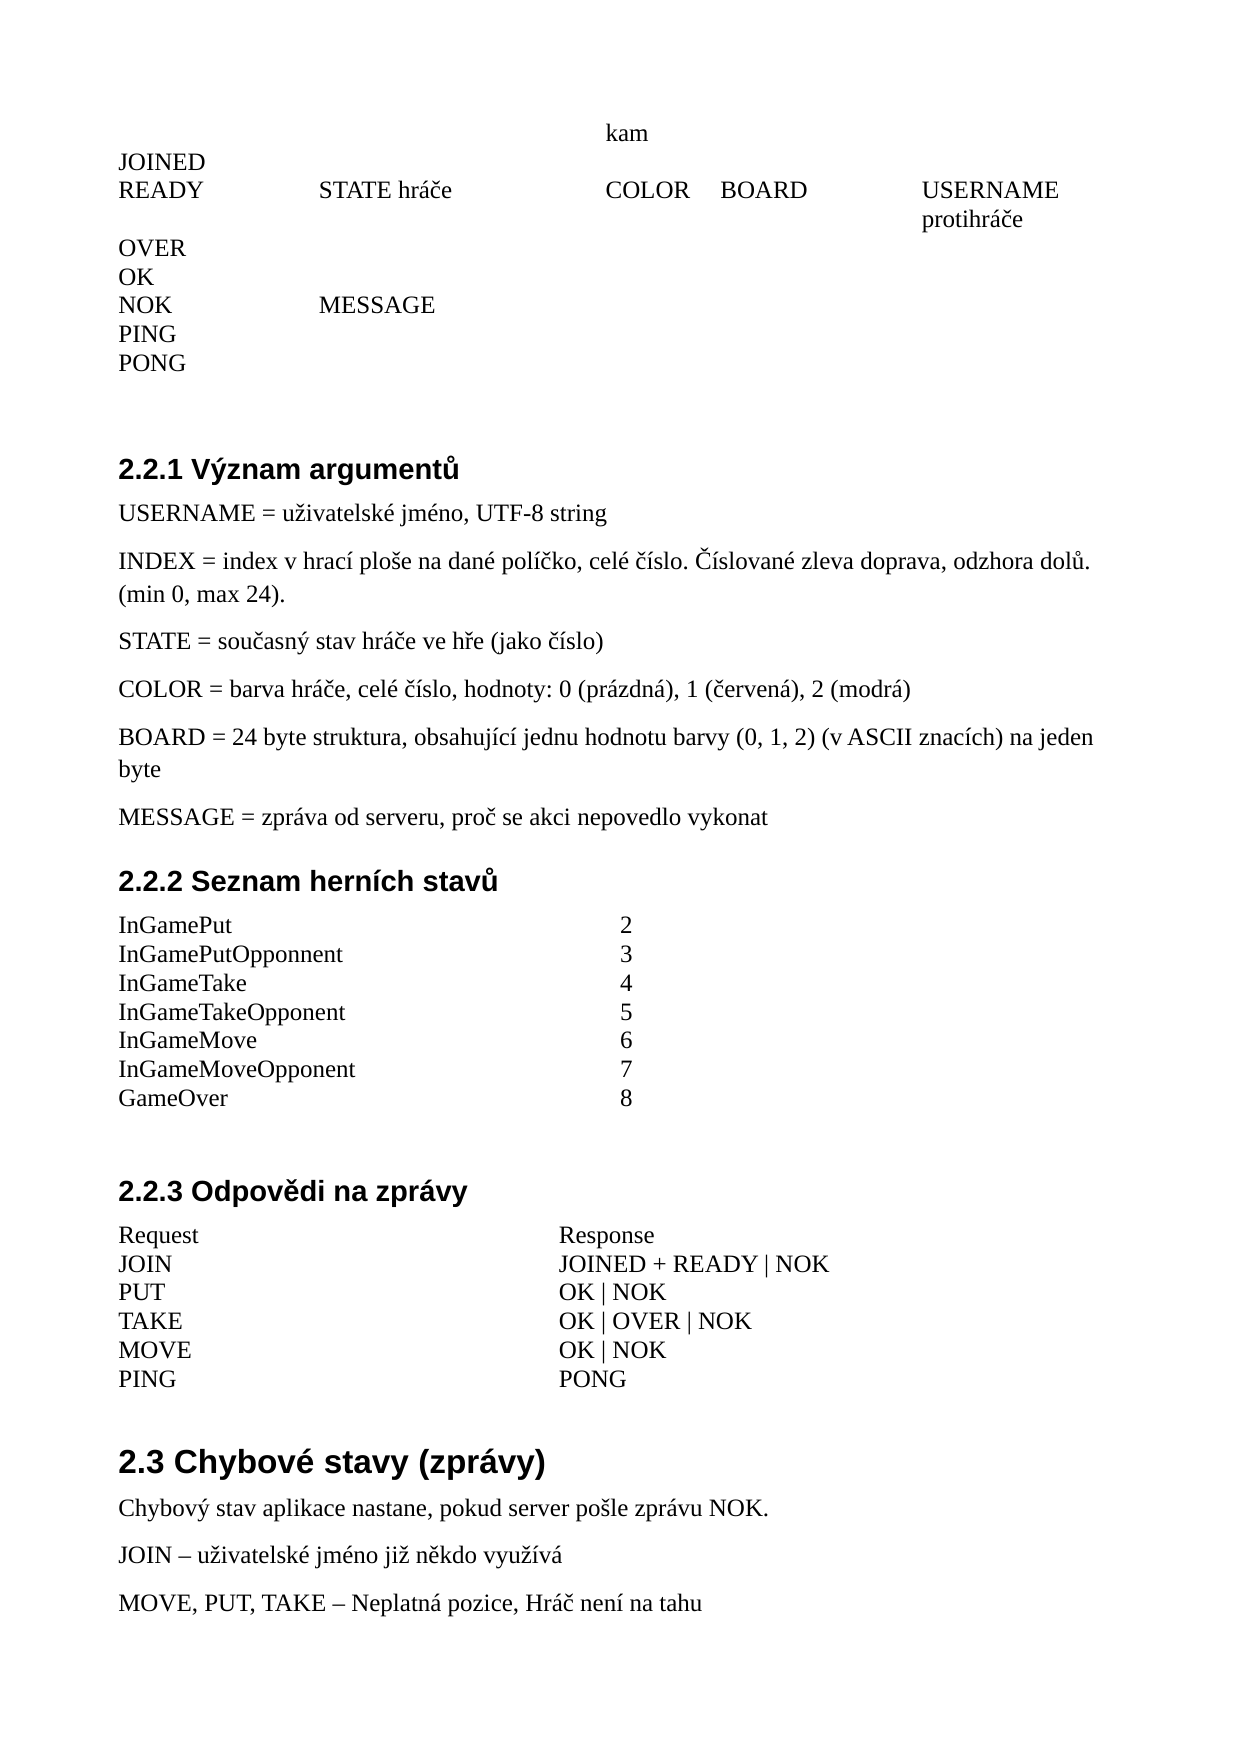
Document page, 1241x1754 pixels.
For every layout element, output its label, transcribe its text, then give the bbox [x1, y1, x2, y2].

table_cell [720, 233, 922, 262]
table_cell 5 [620, 997, 1122, 1025]
table_cell 8 [620, 1083, 1122, 1112]
text MESSAGE = zpráva od serveru, proč se akci nepovedlo vykonat [118, 802, 1122, 831]
table_cell [605, 233, 720, 262]
table_cell JOIN [118, 1249, 559, 1277]
table_cell [319, 262, 605, 291]
table_cell InGameMoveOpponent [118, 1054, 620, 1083]
table_cell GameOver [118, 1083, 620, 1112]
table_cell PONG [118, 348, 319, 377]
table_cell kam [605, 118, 720, 147]
subtitle 2.2.2 Seznam herních stavů [118, 864, 1122, 898]
text Chybový stav aplikace nastane, pokud server pošle zprávu NOK. [118, 1493, 1122, 1522]
table_cell PING [118, 319, 319, 348]
table_cell [922, 348, 1123, 377]
table_cell [319, 348, 605, 377]
table_header Response [559, 1220, 1123, 1249]
text MOVE, PUT, TAKE – Neplatná pozice, Hráč není na tahu [118, 1588, 1122, 1617]
table_cell [720, 319, 922, 348]
table_cell [720, 291, 922, 319]
table_cell OK [118, 262, 319, 291]
table_cell [922, 291, 1123, 319]
table_cell 6 [620, 1025, 1122, 1054]
table_cell [319, 118, 605, 147]
table_cell [605, 147, 720, 176]
table_cell JOINED [118, 147, 319, 176]
table_cell NOK [118, 291, 319, 319]
table_cell 3 [620, 939, 1122, 968]
table_cell 7 [620, 1054, 1122, 1083]
table_cell PUT [118, 1278, 559, 1306]
table_cell [605, 319, 720, 348]
table_cell [720, 262, 922, 291]
table_cell PONG [559, 1364, 1123, 1392]
table_cell InGameMove [118, 1025, 620, 1054]
table_cell OK | OVER | NOK [559, 1306, 1123, 1335]
text JOIN – uživatelské jméno již někdo využívá [118, 1541, 1122, 1569]
table_cell JOINED + READY | NOK [559, 1249, 1123, 1277]
table_cell [720, 118, 922, 147]
table_cell USERNAME protihráče [922, 176, 1123, 233]
table_cell OK | NOK [559, 1335, 1123, 1364]
text COLOR = barva hráče, celé číslo, hodnoty: 0 (prázdná), 1 (červená), 2 (modrá) [118, 674, 1122, 703]
table_cell OVER [118, 233, 319, 262]
table_cell [922, 147, 1123, 176]
table_header InGamePut [118, 910, 620, 939]
table_cell InGameTakeOpponent [118, 997, 620, 1025]
table_cell READY [118, 176, 319, 233]
table_cell STATE hráče [319, 176, 605, 233]
table_cell [319, 233, 605, 262]
table_cell MOVE [118, 1335, 559, 1364]
table_cell [922, 233, 1123, 262]
table_cell [922, 262, 1123, 291]
table_cell [605, 262, 720, 291]
table_cell PING [118, 1364, 559, 1392]
table_cell [720, 348, 922, 377]
table_cell BOARD [720, 176, 922, 233]
table_cell [118, 118, 319, 147]
table_cell OK | NOK [559, 1278, 1123, 1306]
table_cell [605, 348, 720, 377]
table_cell 4 [620, 968, 1122, 997]
table_cell MESSAGE [319, 291, 605, 319]
table_cell [319, 319, 605, 348]
table_cell InGameTake [118, 968, 620, 997]
text STATE = současný stav hráče ve hře (jako číslo) [118, 626, 1122, 655]
subtitle 2.2.3 Odpovědi na zprávy [118, 1174, 1122, 1207]
table_cell TAKE [118, 1306, 559, 1335]
table_cell [319, 147, 605, 176]
subtitle 2.3 Chybové stavy (zprávy) [118, 1442, 1122, 1480]
text INDEX = index v hrací ploše na dané políčko, celé číslo. Číslované zleva doprava, odzhora dolů. (min 0, max 24). [118, 546, 1122, 607]
table_cell InGamePutOpponnent [118, 939, 620, 968]
table_cell [720, 147, 922, 176]
table_cell [922, 319, 1123, 348]
table_cell [605, 291, 720, 319]
text BOARD = 24 byte struktura, obsahující jednu hodnotu barvy (0, 1, 2) (v ASCII znacích) na jeden byte [118, 722, 1122, 783]
table_cell [922, 118, 1123, 147]
table_header Request [118, 1220, 559, 1249]
table_header 2 [620, 910, 1122, 939]
subtitle 2.2.1 Význam argumentů [118, 452, 1122, 486]
table_cell COLOR [605, 176, 720, 233]
text USERNAME = uživatelské jméno, UTF-8 string [118, 498, 1122, 527]
